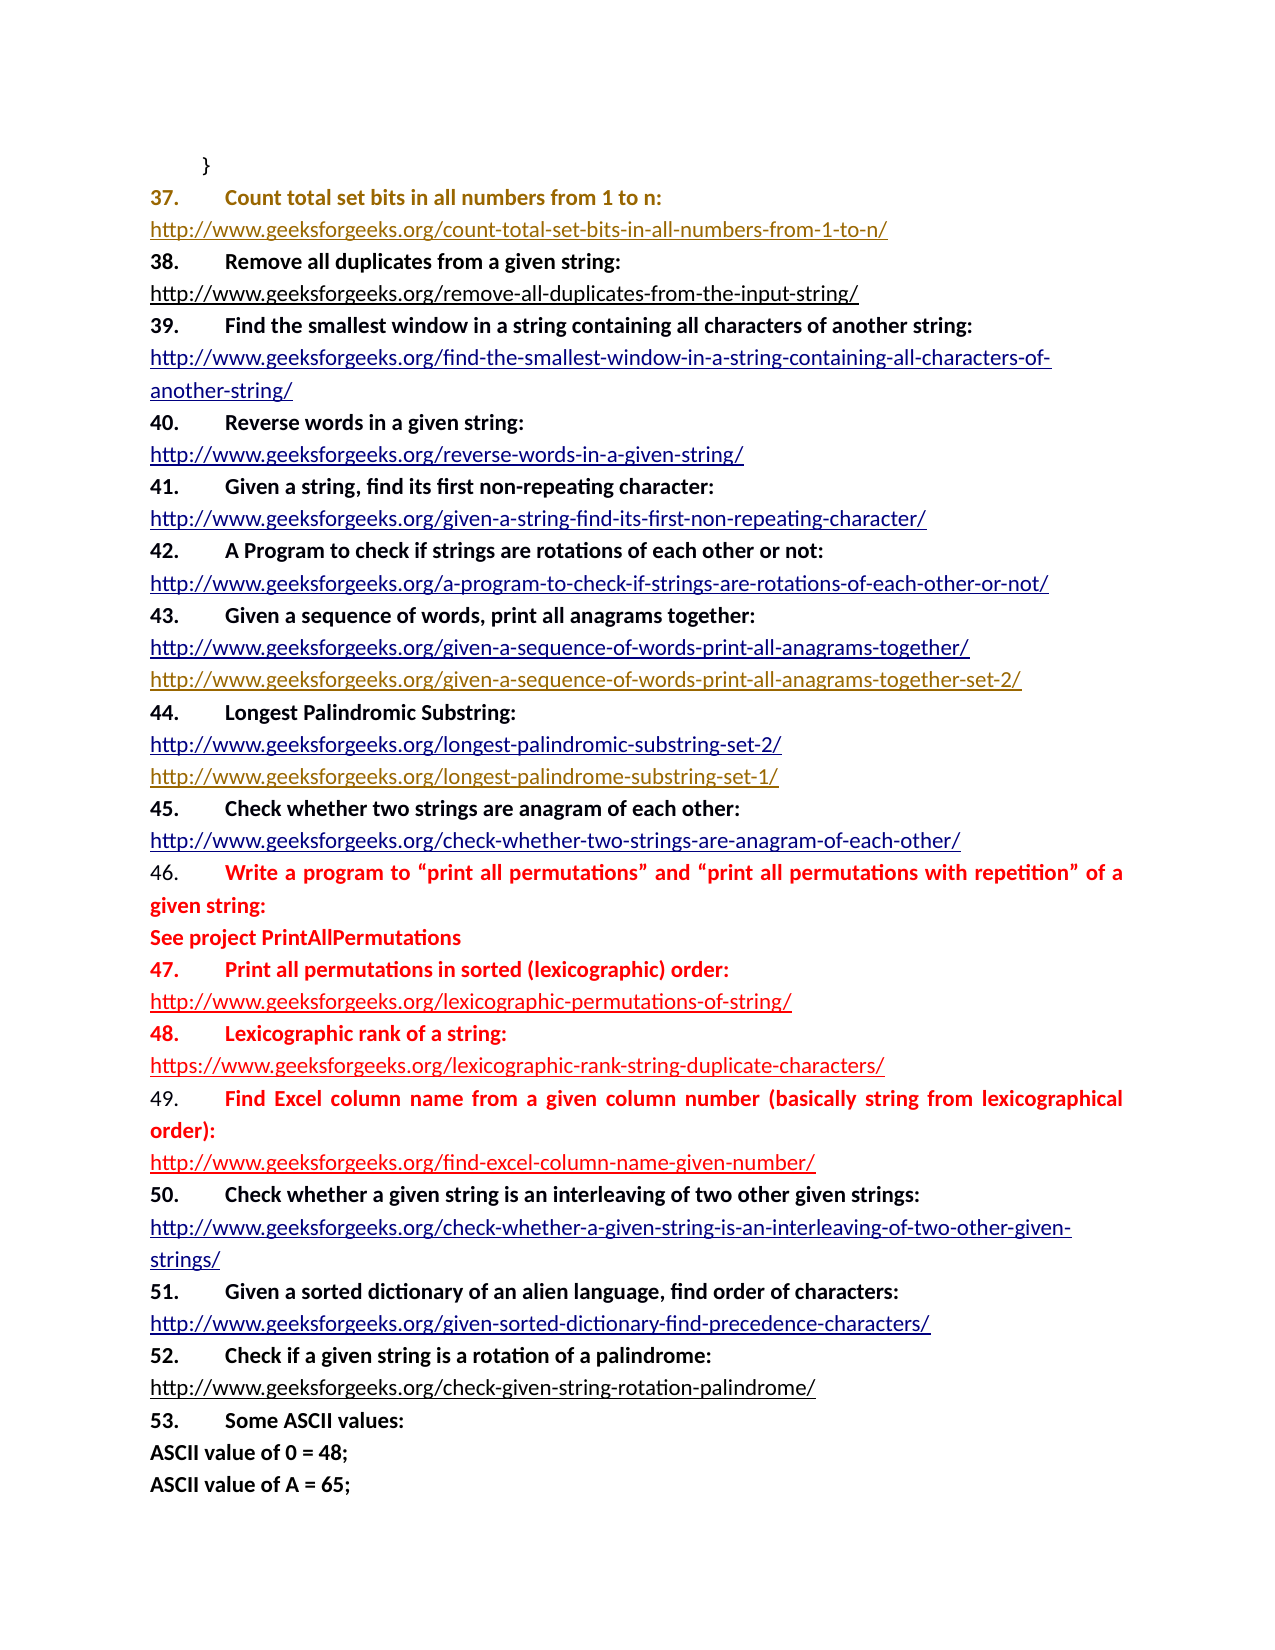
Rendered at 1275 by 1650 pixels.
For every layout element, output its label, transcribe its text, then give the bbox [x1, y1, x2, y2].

list Check if a given string is a rotation of a palindrome: [150, 1341, 1125, 1369]
list Given a sequence of words, print all anagrams together: [150, 601, 1125, 629]
list ASCII value of 0 = 48; [150, 1438, 1125, 1466]
list Check whether two strings are anagram of each other: [150, 794, 1125, 822]
list http://www.geeksforgeeks.org/longest-palindromic-substring-set-2/ [150, 730, 1125, 758]
list http://www.geeksforgeeks.org/longest-palindrome-substring-set-1/ [150, 762, 1125, 790]
list http://www.geeksforgeeks.org/given-sorted-dictionary-find-precedence-characters/ [150, 1309, 1125, 1337]
list http://www.geeksforgeeks.org/check-whether-two-strings-are-anagram-of-each-other/ [150, 826, 1125, 854]
list Longest Palindromic Substring: [150, 698, 1125, 726]
list http://www.geeksforgeeks.org/find-excel-column-name-given-number/ [150, 1148, 1125, 1176]
list http://www.geeksforgeeks.org/find-the-smallest-window-in-a-string-containing-all-characters-of-another-string/ [150, 343, 1125, 404]
list http://www.geeksforgeeks.org/a-program-to-check-if-strings-are-rotations-of-each-other-or-not/ [150, 569, 1125, 597]
list Remove all duplicates from a given string: [150, 247, 1125, 275]
list http://www.geeksforgeeks.org/count-total-set-bits-in-all-numbers-from-1-to-n/ [150, 215, 1125, 243]
list Find Excel column name from a given column number (basically string from lexicographical order): [150, 1084, 1125, 1144]
list Given a sorted dictionary of an alien language, find order of characters: [150, 1277, 1125, 1305]
list Given a string, find its first non-repeating character: [150, 472, 1125, 500]
list } [150, 150, 1125, 178]
list http://www.geeksforgeeks.org/given-a-string-find-its-first-non-repeating-character/ [150, 504, 1125, 532]
list Some ASCII values: [150, 1406, 1125, 1434]
list Write a program to “print all permutations” and “print all permutations with repetition” of a given string: [150, 858, 1125, 919]
list Lexicographic rank of a string: [150, 1019, 1125, 1047]
list Count total set bits in all numbers from 1 to n: [150, 183, 1125, 211]
list Reverse words in a given string: [150, 408, 1125, 436]
list See project PrintAllPermutations [150, 923, 1125, 951]
list Check whether a given string is an interleaving of two other given strings: [150, 1180, 1125, 1208]
list A Program to check if strings are rotations of each other or not: [150, 537, 1125, 565]
list ASCII value of A = 65; [150, 1470, 1125, 1498]
list http://www.geeksforgeeks.org/given-a-sequence-of-words-print-all-anagrams-together/ [150, 633, 1125, 661]
list http://www.geeksforgeeks.org/lexicographic-permutations-of-string/ [150, 987, 1125, 1015]
list Find the smallest window in a string containing all characters of another string: [150, 311, 1125, 339]
list http://www.geeksforgeeks.org/given-a-sequence-of-words-print-all-anagrams-together-set-2/ [150, 665, 1125, 693]
list https://www.geeksforgeeks.org/lexicographic-rank-string-duplicate-characters/ [150, 1052, 1125, 1080]
list http://www.geeksforgeeks.org/check-given-string-rotation-palindrome/ [150, 1373, 1125, 1402]
list http://www.geeksforgeeks.org/reverse-words-in-a-given-string/ [150, 440, 1125, 468]
list http://www.geeksforgeeks.org/check-whether-a-given-string-is-an-interleaving-of-two-other-given-strings/ [150, 1213, 1125, 1273]
list http://www.geeksforgeeks.org/remove-all-duplicates-from-the-input-string/ [150, 279, 1125, 307]
list Print all permutations in sorted (lexicographic) order: [150, 955, 1125, 983]
